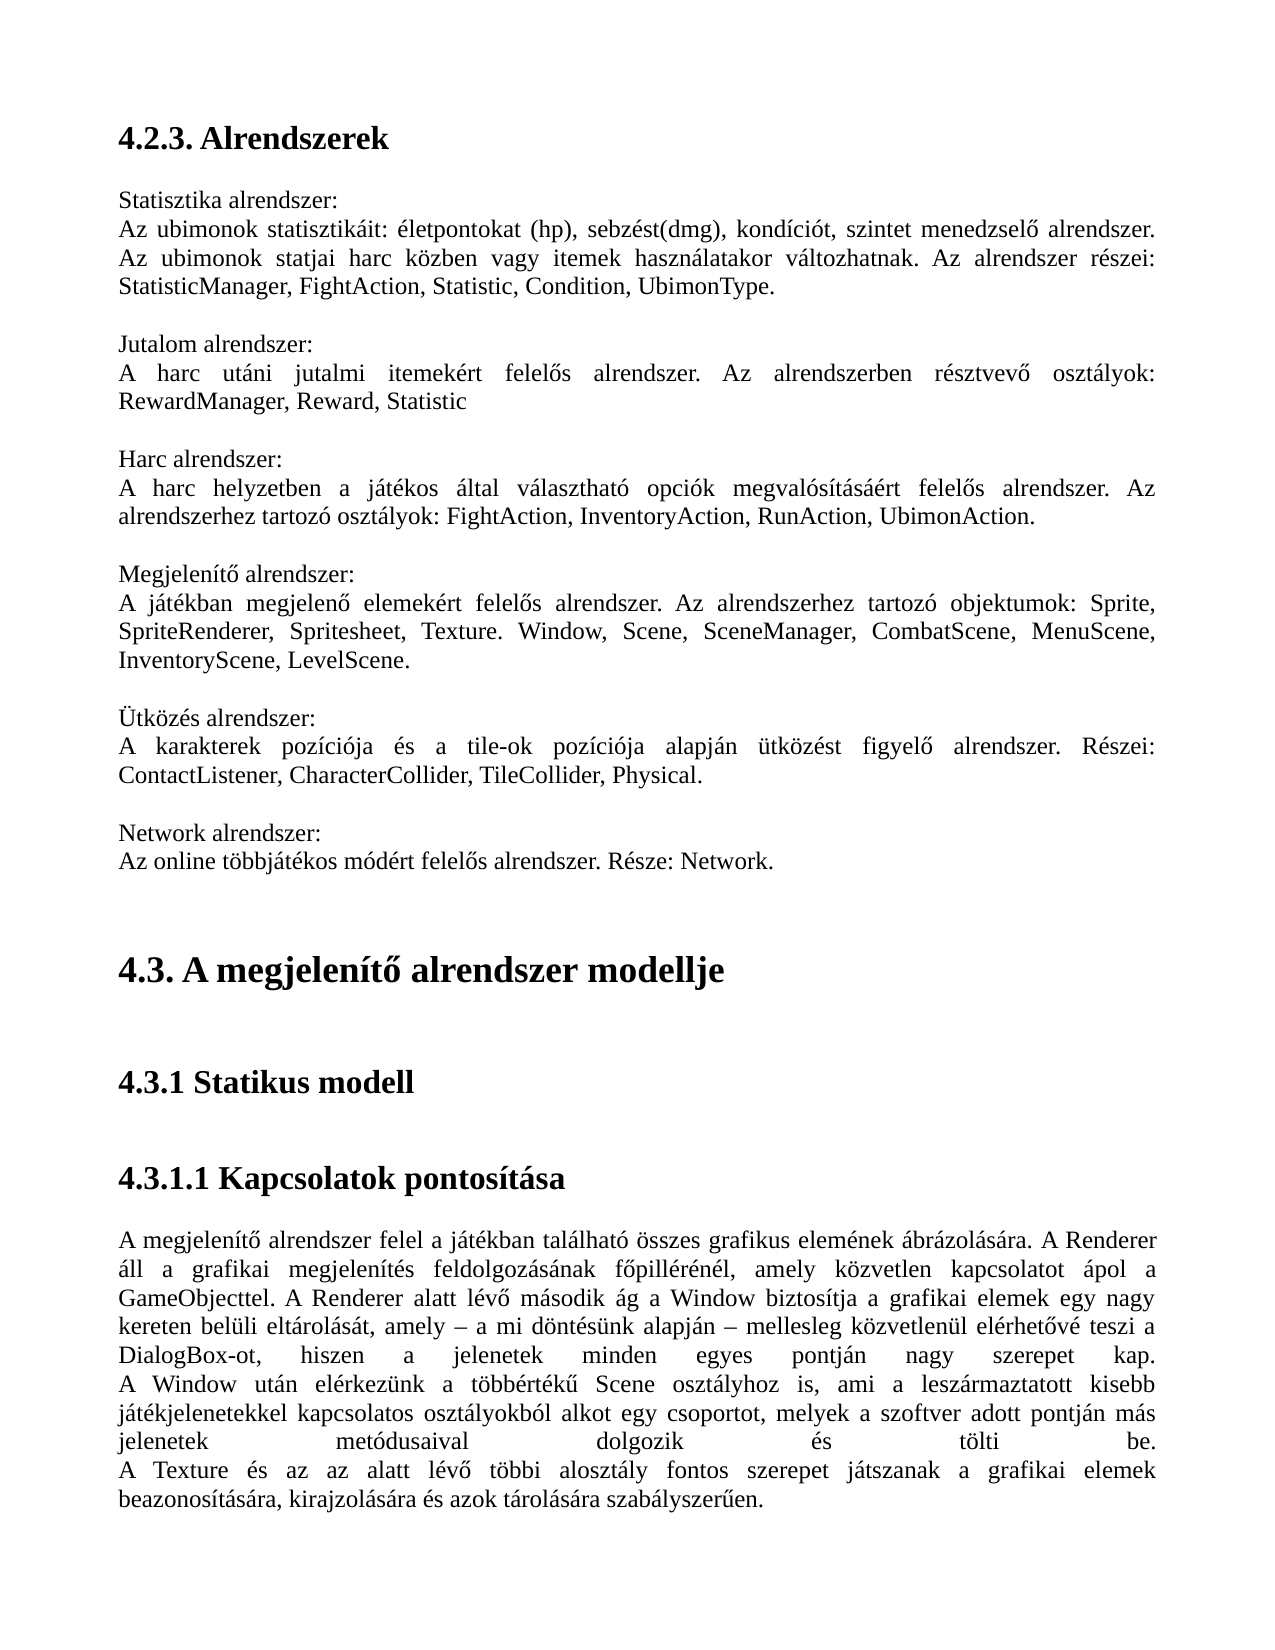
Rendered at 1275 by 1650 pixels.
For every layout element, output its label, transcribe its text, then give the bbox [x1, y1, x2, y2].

text A karakterek pozíciója és a tile-ok pozíciója alapján ütközést figyelő alrendszer. Részei: ContactListener, CharacterCollider, TileCollider, Physical. [118, 731, 1157, 789]
text Az ubimonok statisztikáit: életpontokat (hp), sebzést(dmg), kondíciót, szintet menedzselő alrendszer. Az ubimonok statjai harc közben vagy itemek használatakor változhatnak. Az alrendszer részei: StatisticManager, FightAction, Statistic, Condition, UbimonType. [118, 214, 1157, 300]
text A megjelenítő alrendszer felel a játékban található összes grafikus elemének ábrázolására. A Renderer áll a grafikai megjelenítés feldolgozásának főpillérénél, amely közvetlen kapcsolatot ápol a GameObjecttel. A Renderer alatt lévő második ág a Window biztosítja a grafikai elemek egy nagy kereten belüli eltárolását, amely – a mi döntésünk alapján – mellesleg közvetlenül elérhetővé teszi a DialogBox-ot, hiszen a jelenetek minden egyes pontján nagy szerepet kap. A Window után elérkezünk a többértékű Scene osztályhoz is, ami a leszármaztatott kisebb játékjelenetekkel kapcsolatos osztályokból alkot egy csoportot, melyek a szoftver adott pontján más jelenetek metódusaival dolgozik és tölti be. A Texture és az az alatt lévő többi alosztály fontos szerepet játszanak a grafikai elemek beazonosítására, kirajzolására és azok tárolására szabályszerűen. [118, 1225, 1157, 1513]
text Megjelenítő alrendszer: [118, 559, 1157, 588]
text 4.3.1.1 Kapcsolatok pontosítása [118, 1158, 1157, 1196]
text Harc alrendszer: [118, 444, 1157, 473]
text 4.2.3. Alrendszerek [118, 118, 1157, 156]
text Jutalom alrendszer: [118, 329, 1157, 358]
text Ütközés alrendszer: [118, 703, 1157, 731]
text Statisztika alrendszer: [118, 185, 1157, 214]
text A játékban megjelenő elemekért felelős alrendszer. Az alrendszerhez tartozó objektumok: Sprite, SpriteRenderer, Spritesheet, Texture. Window, Scene, SceneManager, CombatScene, MenuScene, InventoryScene, LevelScene. [118, 588, 1157, 674]
subtitle 4.3. A megjelenítő alrendszer modellje [118, 947, 1157, 990]
text A harc utáni jutalmi itemekért felelős alrendszer. Az alrendszerben résztvevő osztályok: RewardManager, Reward, Statistic [118, 358, 1157, 415]
text A harc helyzetben a játékos által választható opciók megvalósításáért felelős alrendszer. Az alrendszerhez tartozó osztályok: FightAction, InventoryAction, RunAction, UbimonAction. [118, 473, 1157, 530]
text Network alrendszer: [118, 818, 1157, 846]
text Az online többjátékos módért felelős alrendszer. Része: Network. [118, 846, 1157, 875]
text 4.3.1 Statikus modell [118, 1062, 1157, 1101]
